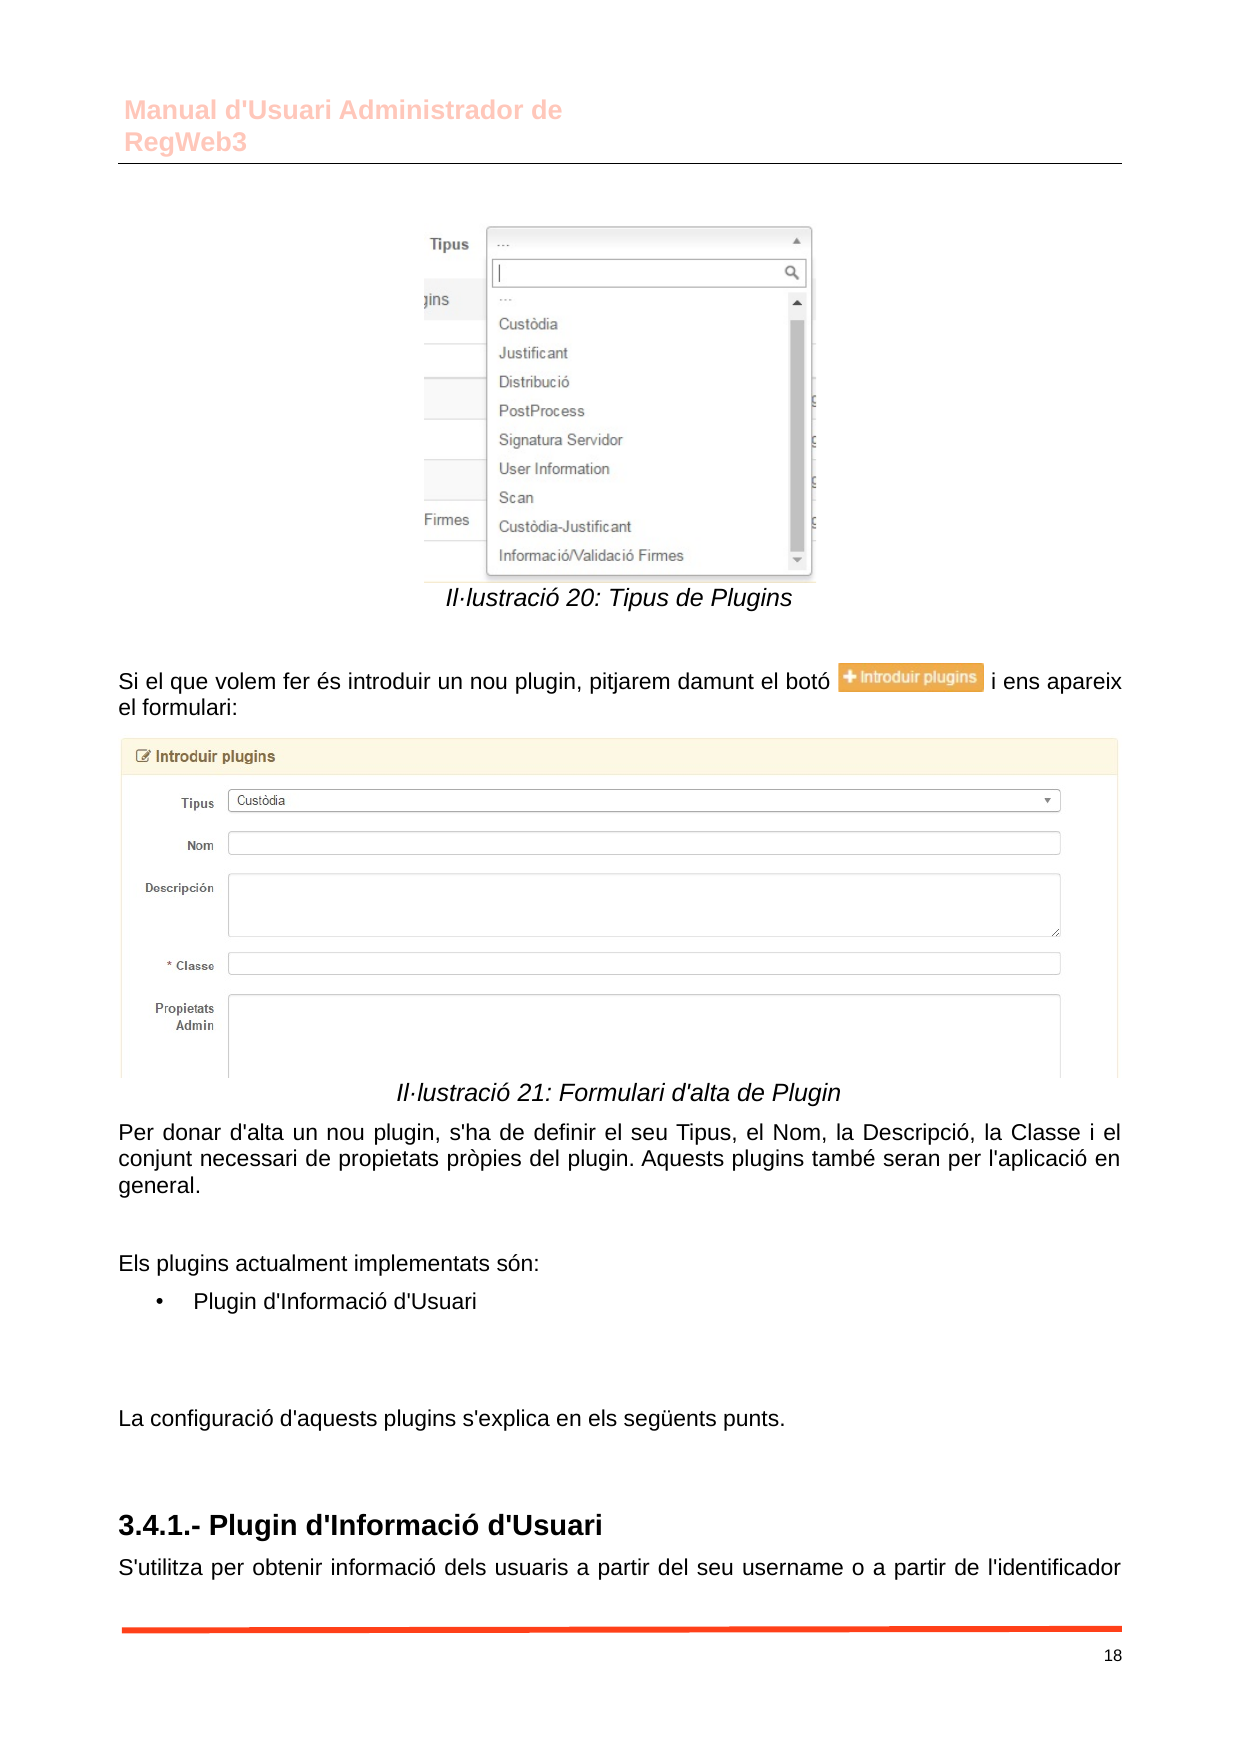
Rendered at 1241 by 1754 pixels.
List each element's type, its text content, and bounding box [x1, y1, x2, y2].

text Per donar d'alta un nou plugin, s'ha de definir el seu Tipus, el Nom, la Descripció, la Classe i el conjunt necessari de propietats pròpies del plugin. Aquests plugins també seran per l'aplicació en general. [118, 1119, 1122, 1198]
text Il·lustració 21: Formulari d'alta de Plugin [118, 1078, 1122, 1107]
picture [838, 663, 984, 692]
text S'utilitza per obtenir informació dels usuaris a partir del seu username o a partir de l'identificador [118, 1554, 1122, 1580]
list Plugin d'Informació d'Usuari [156, 1288, 1122, 1315]
subtitle Plugin d'Informació d'Usuari [118, 1508, 1122, 1541]
text Il·lustració 20: Tipus de Plugins [118, 583, 1122, 612]
text La configuració d'aquests plugins s'explica en els següents punts. [118, 1405, 1122, 1431]
picture [424, 223, 817, 583]
text Si el que volem fer és introduir un nou plugin, pitjarem damunt el botó i ens apareix el formulari: [118, 663, 1122, 720]
text Els plugins actualment implementats són: [118, 1249, 1122, 1276]
picture [118, 732, 1123, 1078]
